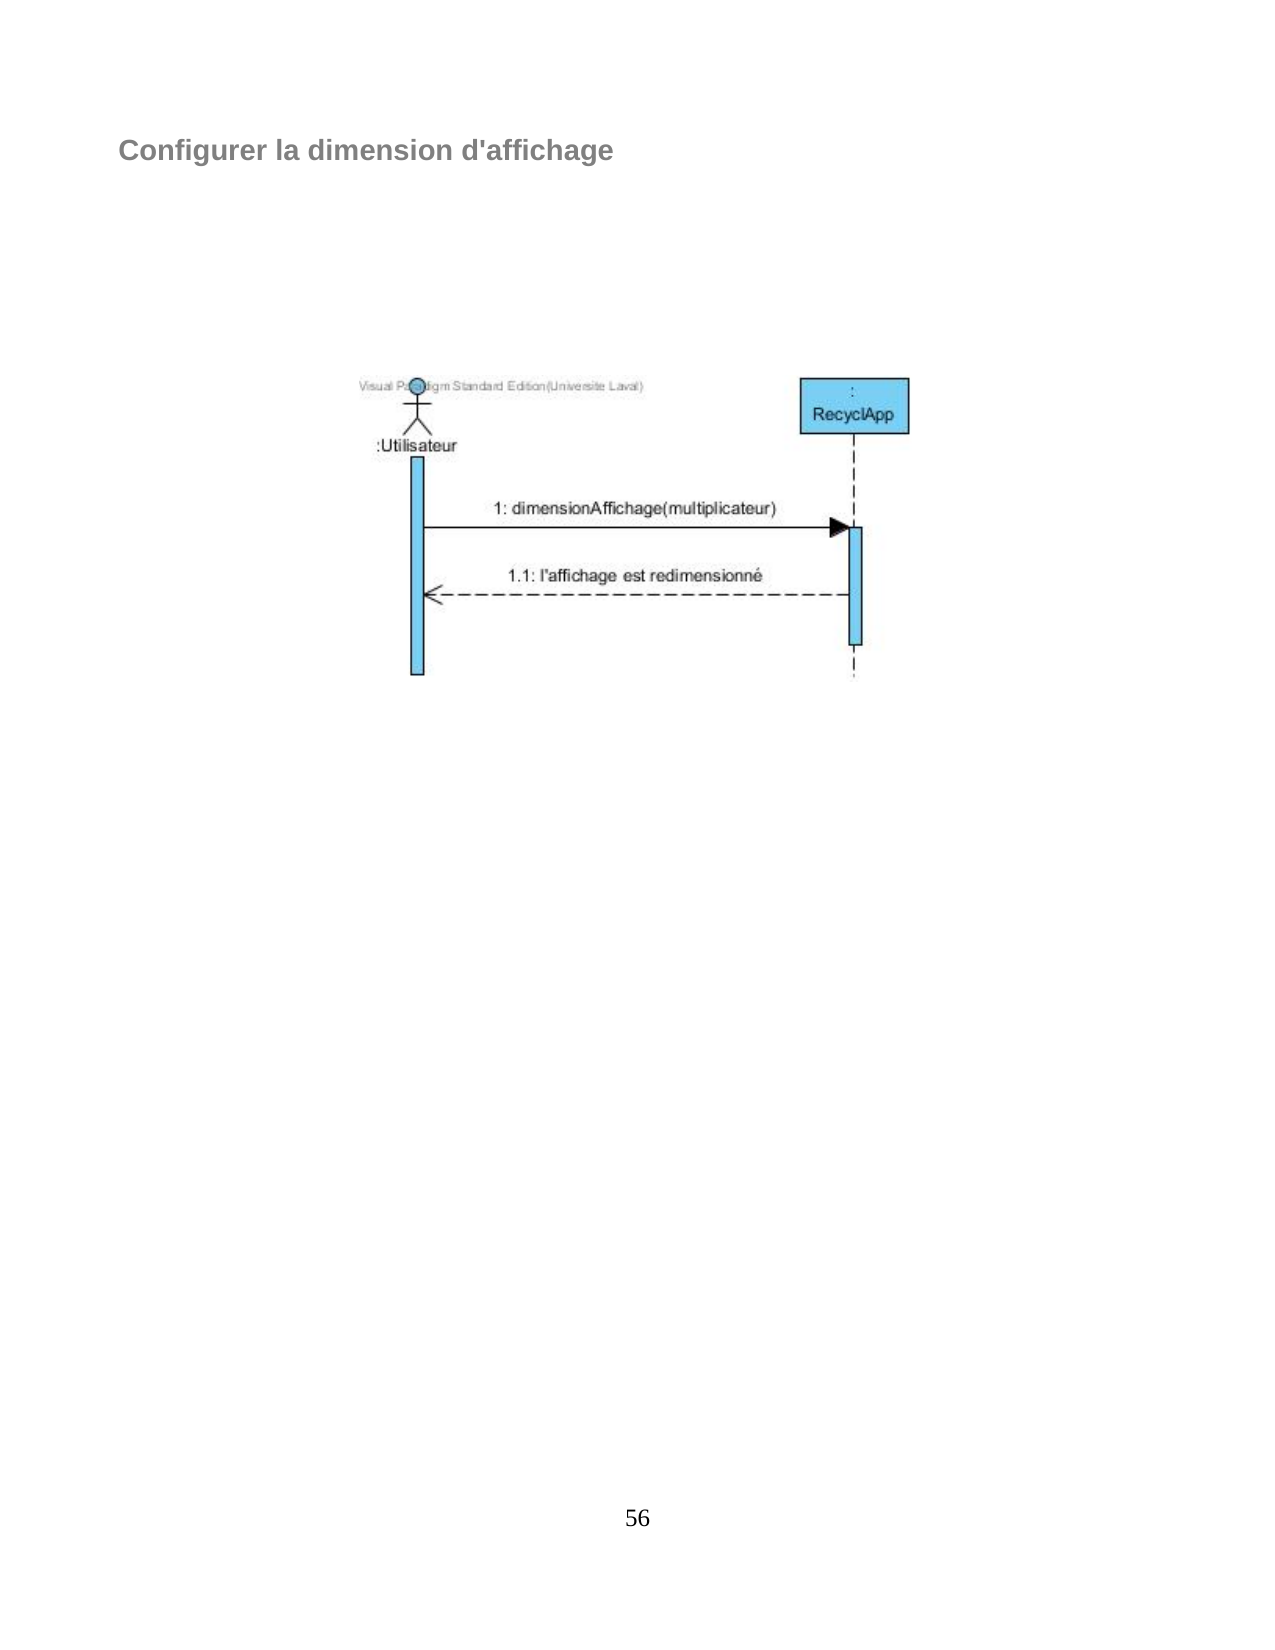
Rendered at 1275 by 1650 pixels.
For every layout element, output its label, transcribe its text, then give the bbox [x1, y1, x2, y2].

picture [359, 375, 916, 682]
subtitle Configurer la dimension d'affichage [118, 133, 1157, 166]
